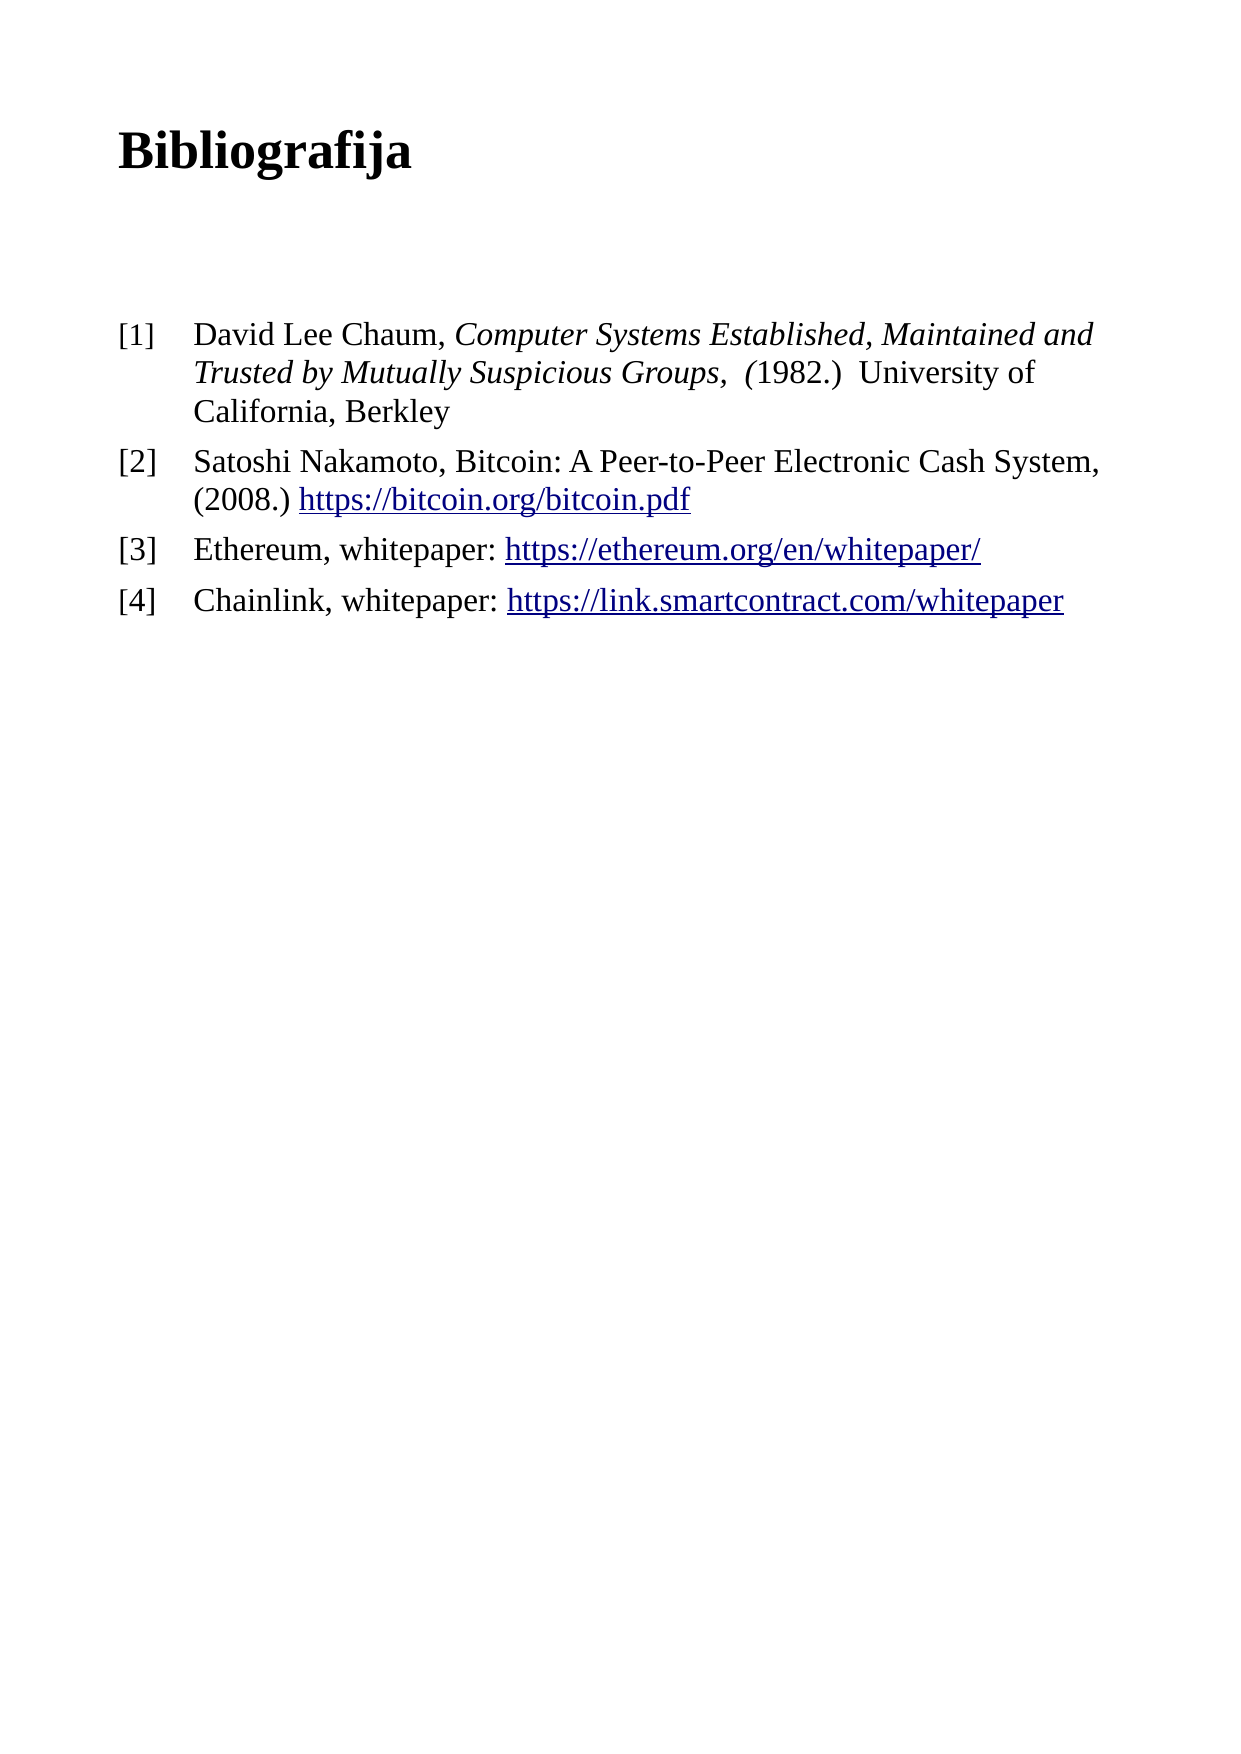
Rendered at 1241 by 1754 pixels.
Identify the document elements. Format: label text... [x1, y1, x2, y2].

text Bibliografija [118, 118, 1122, 180]
text [4] Chainlink, whitepaper: https://link.smartcontract.com/whitepaper [118, 580, 1122, 618]
text [3] Ethereum, whitepaper: https://ethereum.org/en/whitepaper/ [118, 530, 1122, 568]
text [2] Satoshi Nakamoto, Bitcoin: A Peer-to-Peer Electronic Cash System, (2008.) https://bitcoin.org/bitcoin.pdf [118, 441, 1122, 518]
text [1] David Lee Chaum, Computer Systems Established, Maintained and Trusted by Mutually Suspicious Groups, (1982.) University of California, Berkley [118, 314, 1122, 429]
